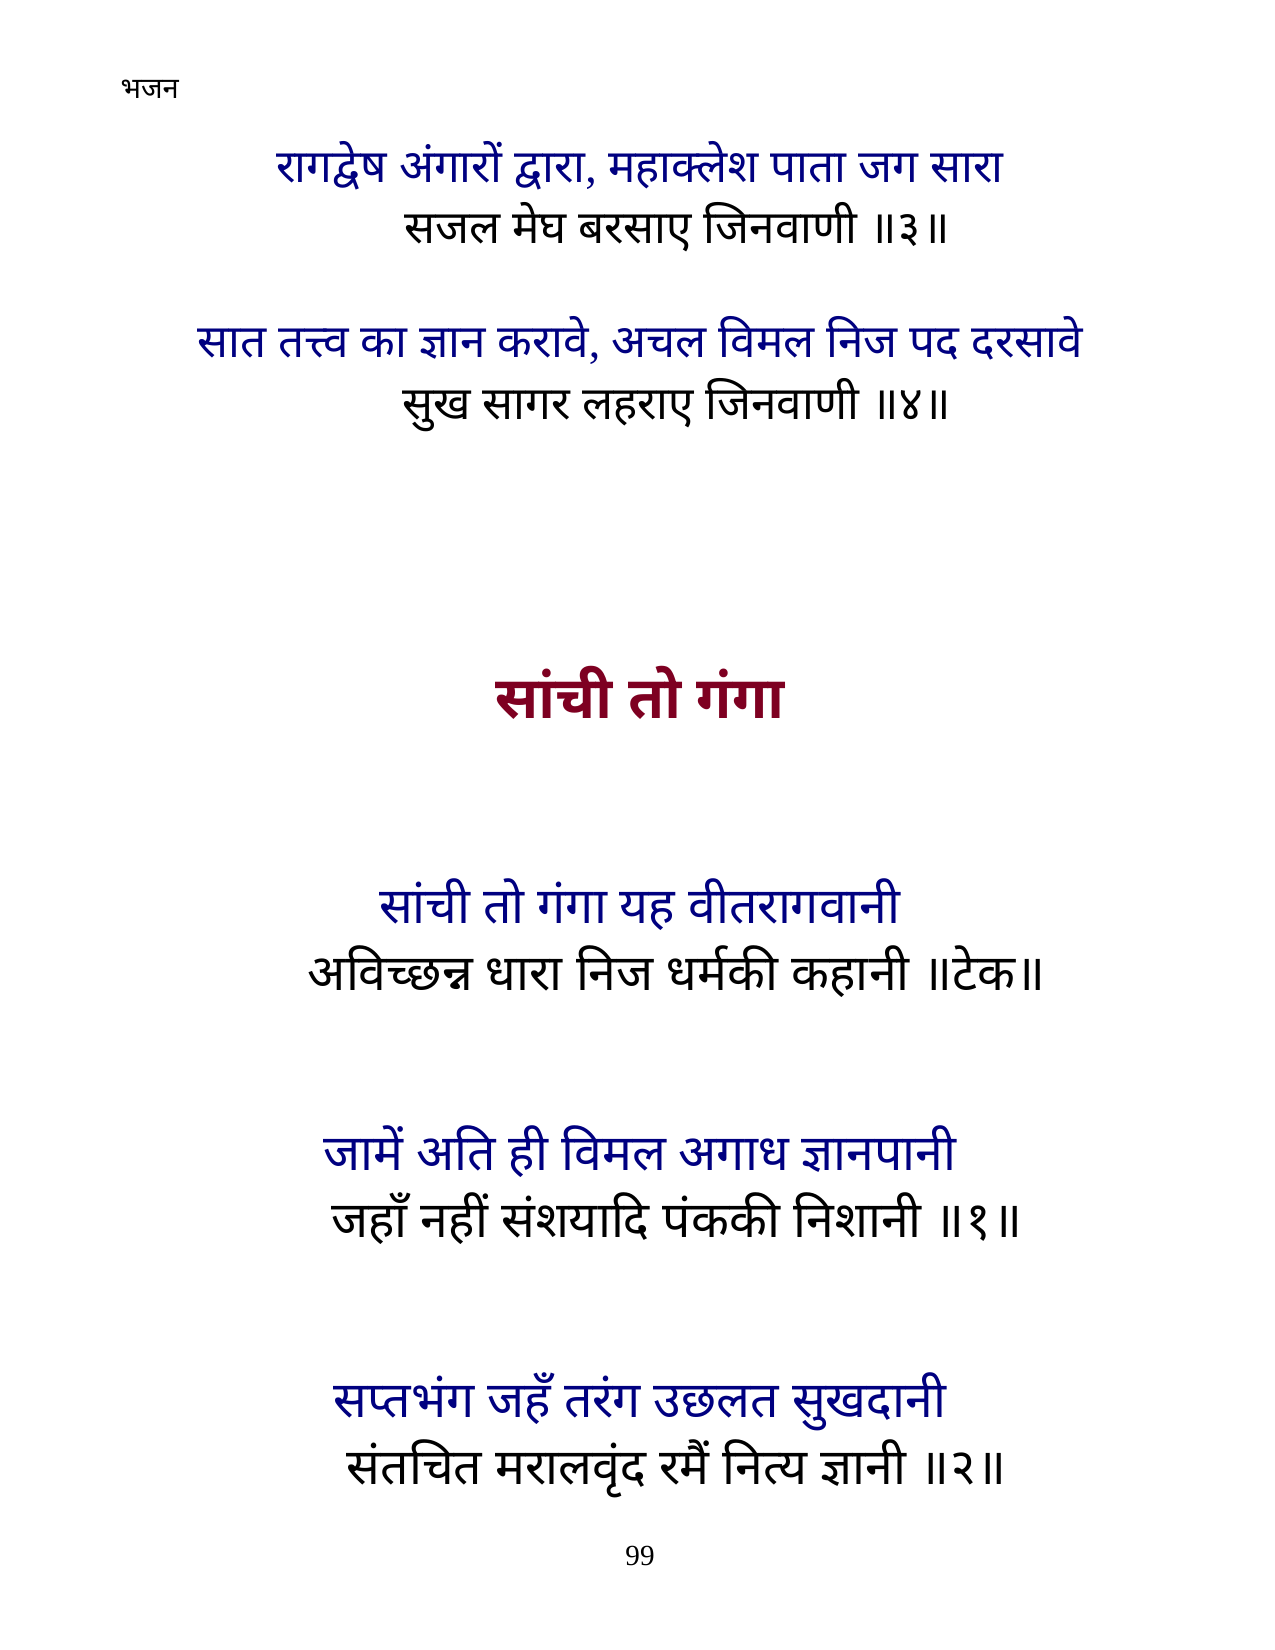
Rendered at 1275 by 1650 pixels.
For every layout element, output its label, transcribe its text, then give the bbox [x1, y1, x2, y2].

text सांची तो गंगा यह वीतरागवानी [83, 878, 1196, 943]
text सुख सागर लहराए जिनवाणी ॥४॥ [83, 377, 1196, 438]
text जहाँ नहीं संशयादि पंककी निशानी ॥१॥ [83, 1191, 1196, 1258]
text सप्तभंग जहँ तरंग उछलत सुखदानी [83, 1373, 1196, 1438]
text संतचित मरालवृंद रमैं नित्य ज्ञानी ॥२॥ [83, 1438, 1196, 1505]
text जामें अति ही विमल अगाध ज्ञानपानी [83, 1126, 1196, 1191]
text सजल मेघ बरसाए जिनवाणी ॥३॥ [83, 201, 1196, 262]
text अविच्छन्न धारा निज धर्मकी कहानी ॥टेक॥ [83, 943, 1196, 1011]
text रागद्वेष अंगारों द्वारा, महाक्लेश पाता जग सारा [83, 139, 1196, 201]
text सांची तो गंगा [83, 666, 1196, 742]
text सात तत्त्व का ज्ञान करावे, अचल विमल निज पद दरसावे [83, 315, 1196, 377]
